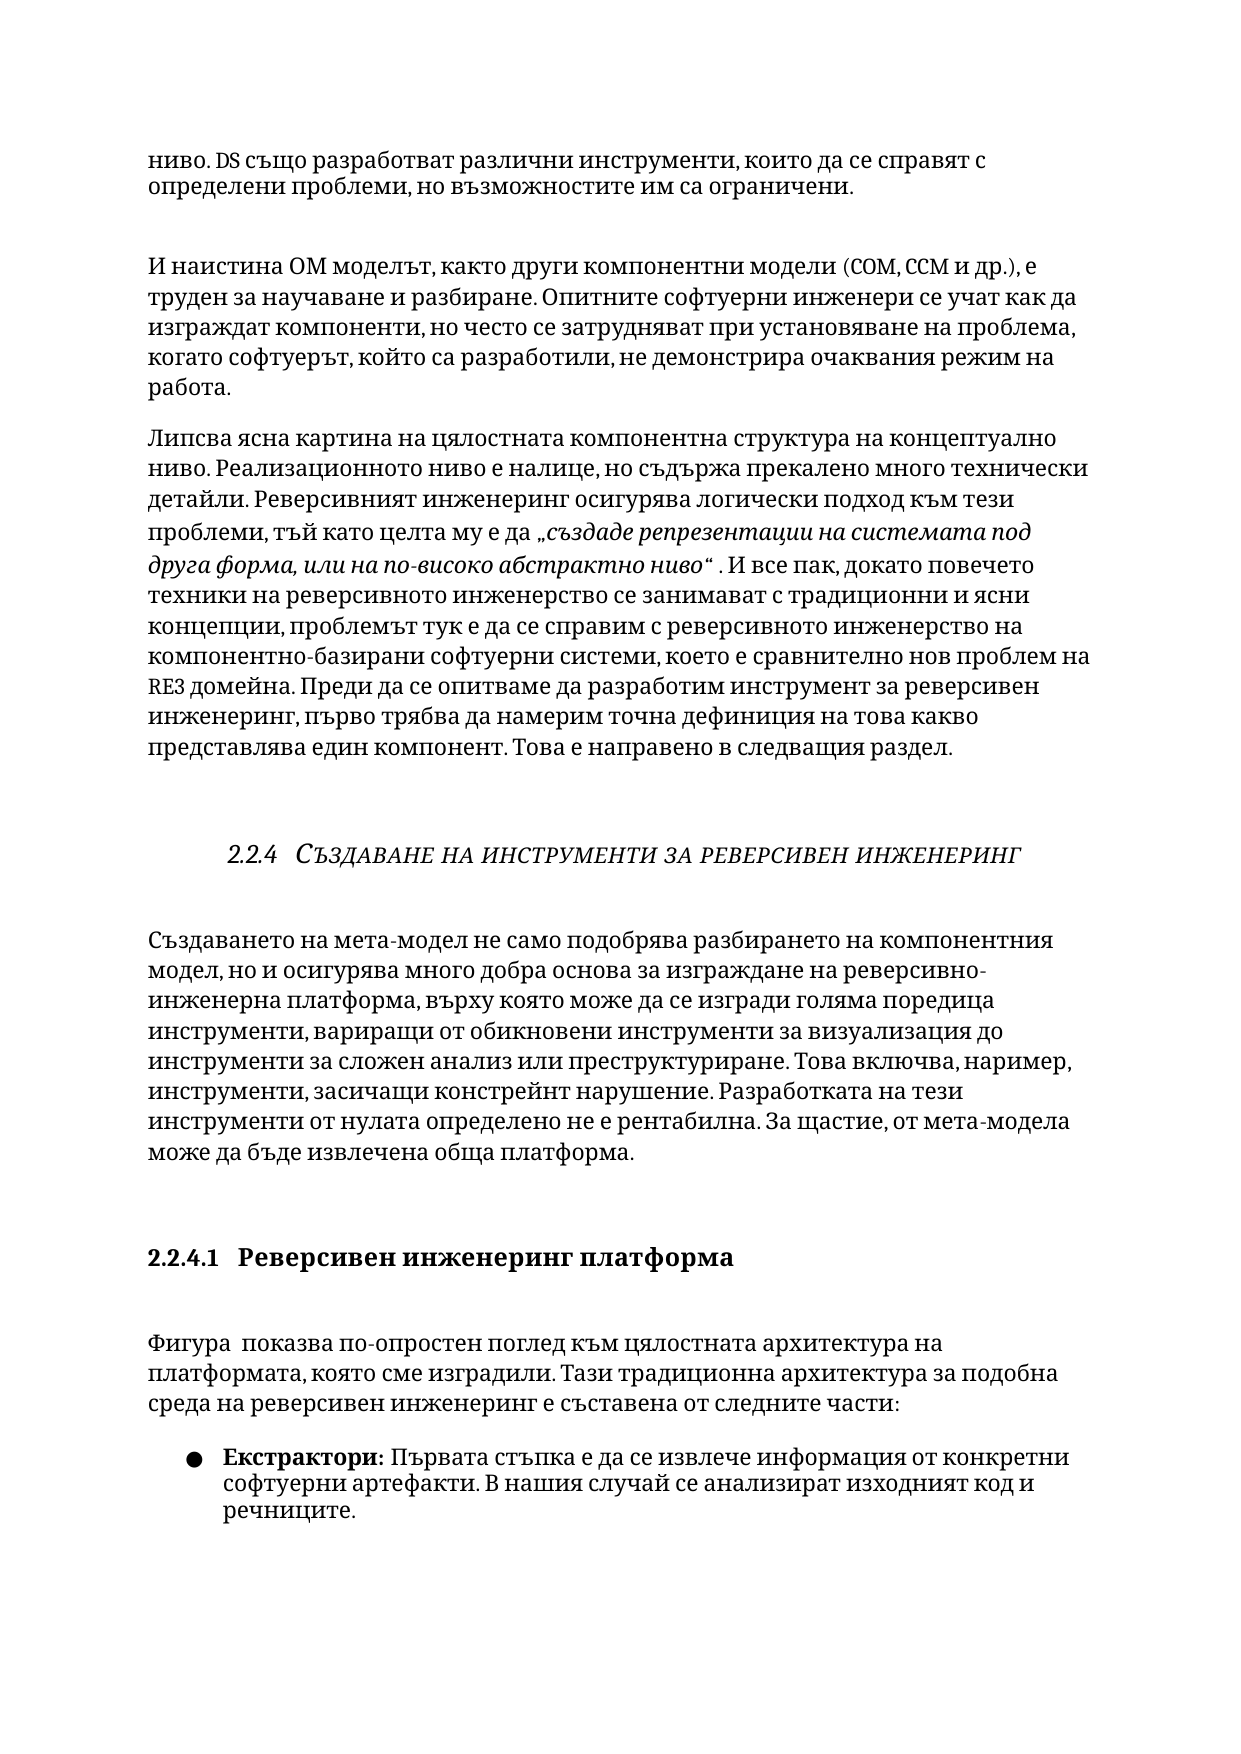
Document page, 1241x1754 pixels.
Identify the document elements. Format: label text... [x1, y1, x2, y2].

text И наистина ОМ моделът, както други компонентни модели (COM, CCM и др.), е труден за научаване и разбиране. Опитните софтуерни инженери се учат как да изграждат компоненти, но често се затрудняват при установяване на проблема, когато софтуерът, който са разработили, не демонстрира очаквания режим на работа. [148, 254, 1093, 401]
subtitle Създаване на инструменти за реверсивен инженеринг [223, 839, 1093, 870]
list ниво. DS също разработват различни инструменти, които да се справят с определени проблеми, но възможностите им са ограничени. [110, 148, 1093, 200]
list Екстрактори: Първата стъпка е да се извлече информация от конкретни софтуерни артефакти. В нашия случай се анализират изходният код и речниците. [185, 1442, 1093, 1524]
subtitle Реверсивен инженеринг платформа [148, 1244, 1093, 1273]
text Създаването на мета-модел не само подобрява разбирането на компонентния модел, но и осигурява много добра основа за изграждане на реверсивно-инженерна платформа, върху която може да се изгради голяма поредица инструменти, вариращи от обикновени инструменти за визуализация до инструменти за сложен анализ или преструктуриране. Това включва, наример, инструменти, засичащи констрейнт нарушение. Разработката на тези инструменти от нулата определено не е рентабилна. За щастие, от мета-модела може да бъде извлечена обща платформа. [148, 928, 1093, 1166]
text Фигура показва по-опростен поглед към цялостната архитектура на платформата, която сме изградили. Тази традиционна архитектура за подобна среда на реверсивен инженеринг е съставена от следните части: [148, 1330, 1093, 1417]
text Липсва ясна картина на цялостната компонентна структура на концептуално ниво. Реализационното ниво е налице, но съдържа прекалено много технически детайли. Реверсивният инженеринг осигурява логически подход към тези проблеми, тъй като целта му е да „създаде репрезентации на системата под друга форма, или на по-високо абстрактно ниво“ . И все пак, докато повечето техники на реверсивното инженерство се занимават с традиционни и ясни концепции, проблемът тук е да се справим с реверсивното инженерство на компонентно-базирани софтуерни системи, което е сравнително нов проблем на RE3 домейна. Преди да се опитваме да разработим инструмент за реверсивен инженеринг, първо трябва да намерим точна дефиниция на това какво представлява един компонент. Това е направено в следващия раздел. [148, 426, 1093, 761]
